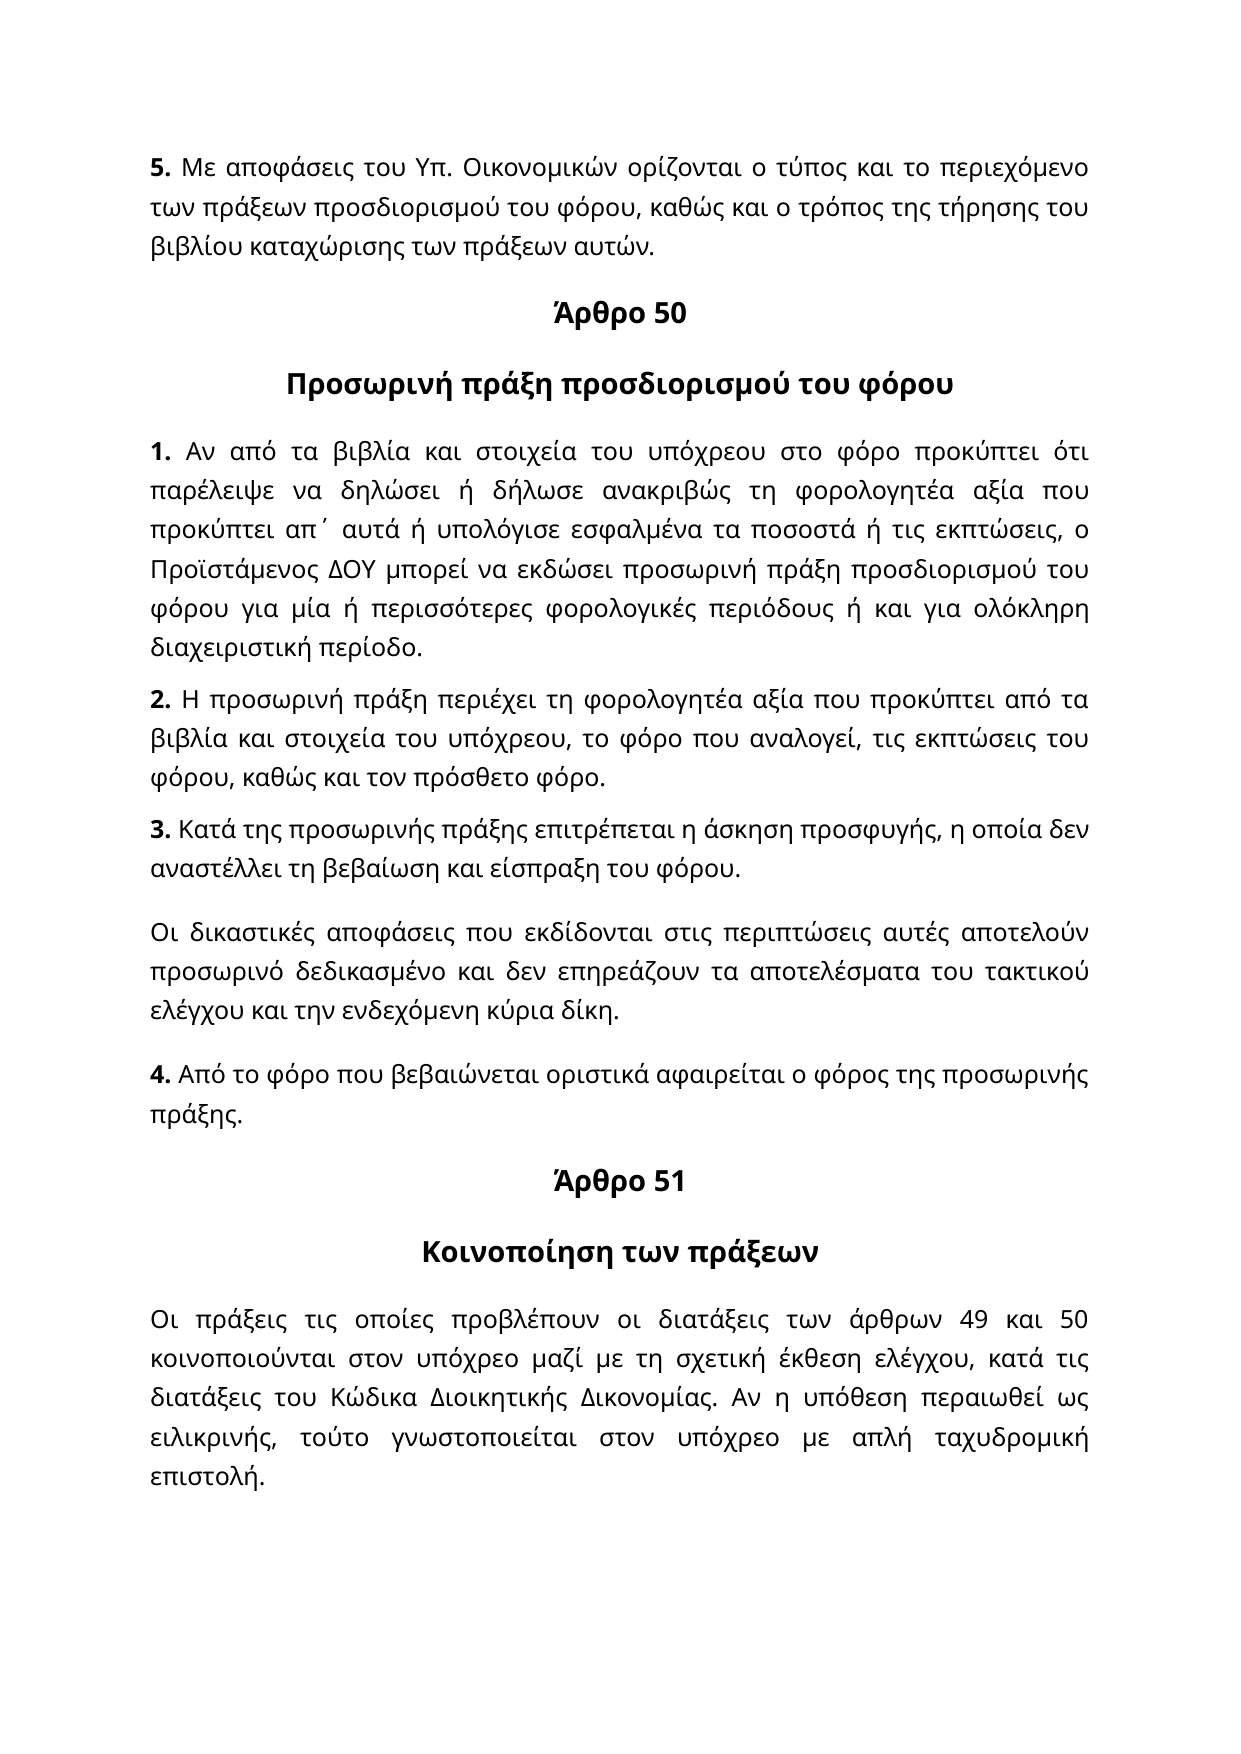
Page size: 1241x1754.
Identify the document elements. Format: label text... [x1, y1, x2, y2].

text Οι πράξεις τις οποίες προβλέπουν οι διατάξεις των άρθρων 49 και 50 κοινοποιούνται στον υπόχρεο μαζί με τη σχετική έκθεση ελέγχου, κατά τις διατάξεις του Κώδικα Διοικητικής Δικονομίας. Αν η υπόθεση περαιωθεί ως ειλικρινής, τούτο γνωστοποιείται στον υπόχρεο με απλή ταχυδρομική επιστολή. [150, 1302, 1090, 1492]
subtitle Κοινοποίηση των πράξεων [150, 1231, 1090, 1271]
text 3. Κατά της προσωρινής πράξης επιτρέπεται η άσκηση προσφυγής, η οποία δεν αναστέλλει τη βεβαίωση και είσπραξη του φόρου. [150, 811, 1090, 884]
subtitle Προσωρινή πράξη προσδιορισμού του φόρου [150, 363, 1090, 403]
subtitle Άρθρο 50 [150, 292, 1090, 332]
text 1. Αν από τα βιβλία και στοιχεία του υπόχρεου στο φόρο προκύπτει ότι παρέλειψε να δηλώσει ή δήλωσε ανακριβώς τη φορολογητέα αξία που προκύπτει απ΄ αυτά ή υπολόγισε εσφαλμένα τα ποσοστά ή τις εκπτώσεις, ο Προϊστάμενος ΔΟΥ μπορεί να εκδώσει προσωρινή πράξη προσδιορισμού του φόρου για μία ή περισσότερες φορο­λογικές περιόδους ή και για ολόκληρη διαχειριστική περίοδο. [150, 434, 1090, 664]
subtitle Άρθρο 51 [150, 1160, 1090, 1200]
text 5. Με αποφάσεις του Υπ. Οικονομικών ορίζονται ο τύπος και το περιεχόμενο των πράξεων προσδιορισμού του φόρου, καθώς και ο τρόπος της τήρησης του βιβλίου καταχώρισης των πράξεων αυτών. [150, 150, 1090, 262]
text 4. Από το φόρο που βεβαιώνεται οριστικά αφαιρείται ο φόρος της προσωρινής πράξης. [150, 1057, 1090, 1130]
text Οι δικαστικές αποφάσεις που εκδίδονται στις περιπτώσεις αυτές αποτελούν προσωρινό δεδικασμένο και δεν επηρεάζουν τα αποτελέσματα του τακτικού ελέγχου και την ενδεχόμενη κύρια δίκη. [150, 914, 1090, 1027]
text 2. Η προσωρινή πράξη περιέχει τη φορολογητέα αξία που προκύπτει από τα βιβλία και στοιχεία του υπόχρεου, το φόρο που αναλογεί, τις εκπτώσεις του φόρου, καθώς και τον πρόσθετο φόρο. [150, 681, 1090, 794]
